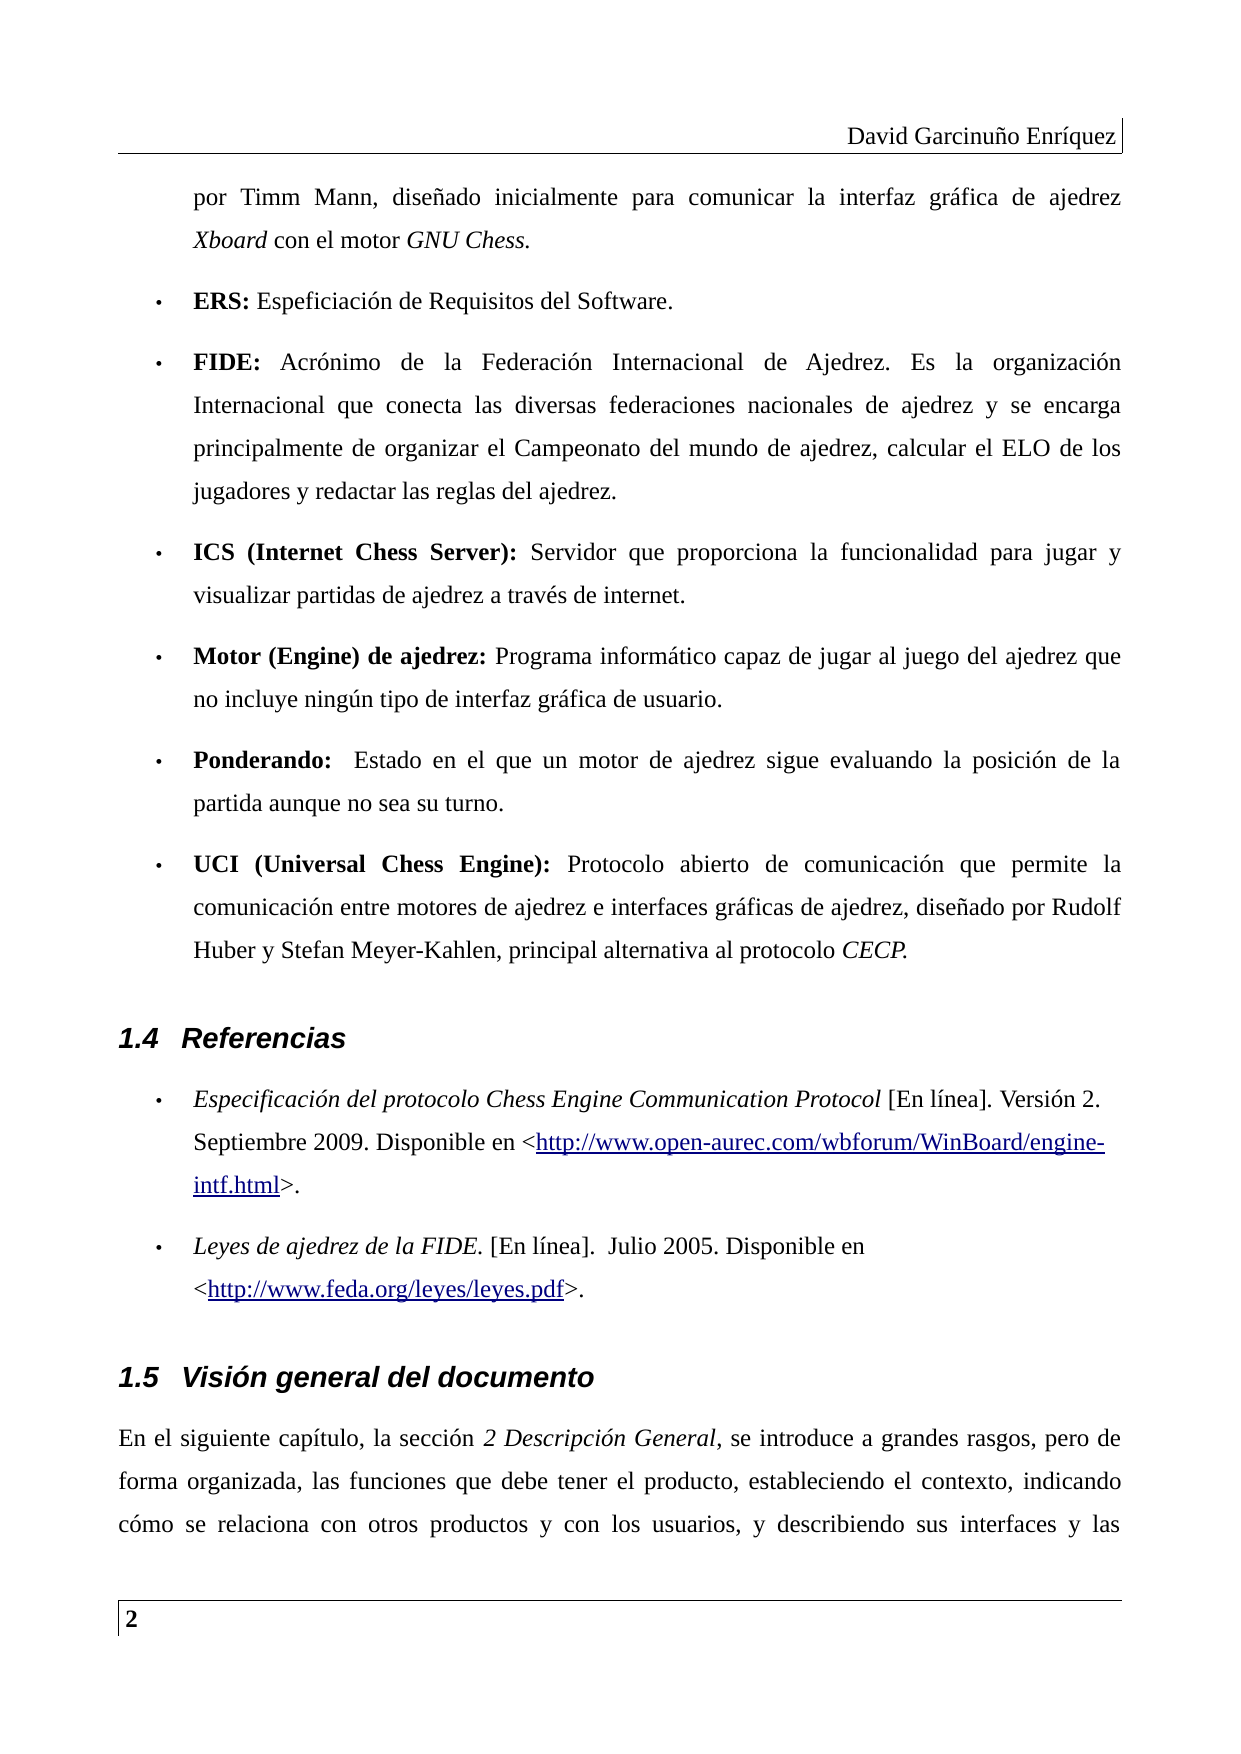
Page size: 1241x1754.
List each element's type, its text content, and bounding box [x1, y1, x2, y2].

list Motor (Engine) de ajedrez: Programa informático capaz de jugar al juego del ajedrez que no incluye ningún tipo de interfaz gráfica de usuario. [156, 641, 1122, 713]
list Leyes de ajedrez de la FIDE. [En línea]. Julio 2005. Disponible en <http://www.feda.org/leyes/leyes.pdf>. [156, 1231, 1122, 1303]
list Ponderando: Estado en el que un motor de ajedrez sigue evaluando la posición de la partida aunque no sea su turno. [156, 745, 1122, 817]
list FIDE: Acrónimo de la Federación Internacional de Ajedrez. Es la organización Internacional que conecta las diversas federaciones nacionales de ajedrez y se encarga principalmente de organizar el Campeonato del mundo de ajedrez, calcular el ELO de los jugadores y redactar las reglas del ajedrez. [156, 347, 1122, 505]
subtitle Referencias [118, 1021, 1122, 1055]
list Especificación del protocolo Chess Engine Communication Protocol [En línea]. Versión 2. Septiembre 2009. Disponible en <http://www.open-aurec.com/wbforum/WinBoard/engine-intf.html>. [156, 1084, 1122, 1199]
list por Timm Mann, diseñado inicialmente para comunicar la interfaz gráfica de ajedrez Xboard con el motor GNU Chess. [156, 182, 1122, 254]
subtitle Visión general del documento [118, 1360, 1122, 1394]
text En el siguiente capítulo, la sección 2 Descripción General, se introduce a grandes rasgos, pero de forma organizada, las funciones que debe tener el producto, estableciendo el contexto, indicando cómo se relaciona con otros productos y con los usuarios, y describiendo sus interfaces y las [118, 1423, 1122, 1538]
list ERS: Espeficiación de Requisitos del Software. [156, 286, 1122, 315]
list ICS (Internet Chess Server): Servidor que proporciona la funcionalidad para jugar y visualizar partidas de ajedrez a través de internet. [156, 537, 1122, 609]
list UCI (Universal Chess Engine): Protocolo abierto de comunicación que permite la comunicación entre motores de ajedrez e interfaces gráficas de ajedrez, diseñado por Rudolf Huber y Stefan Meyer-Kahlen, principal alternativa al protocolo CECP. [156, 849, 1122, 964]
